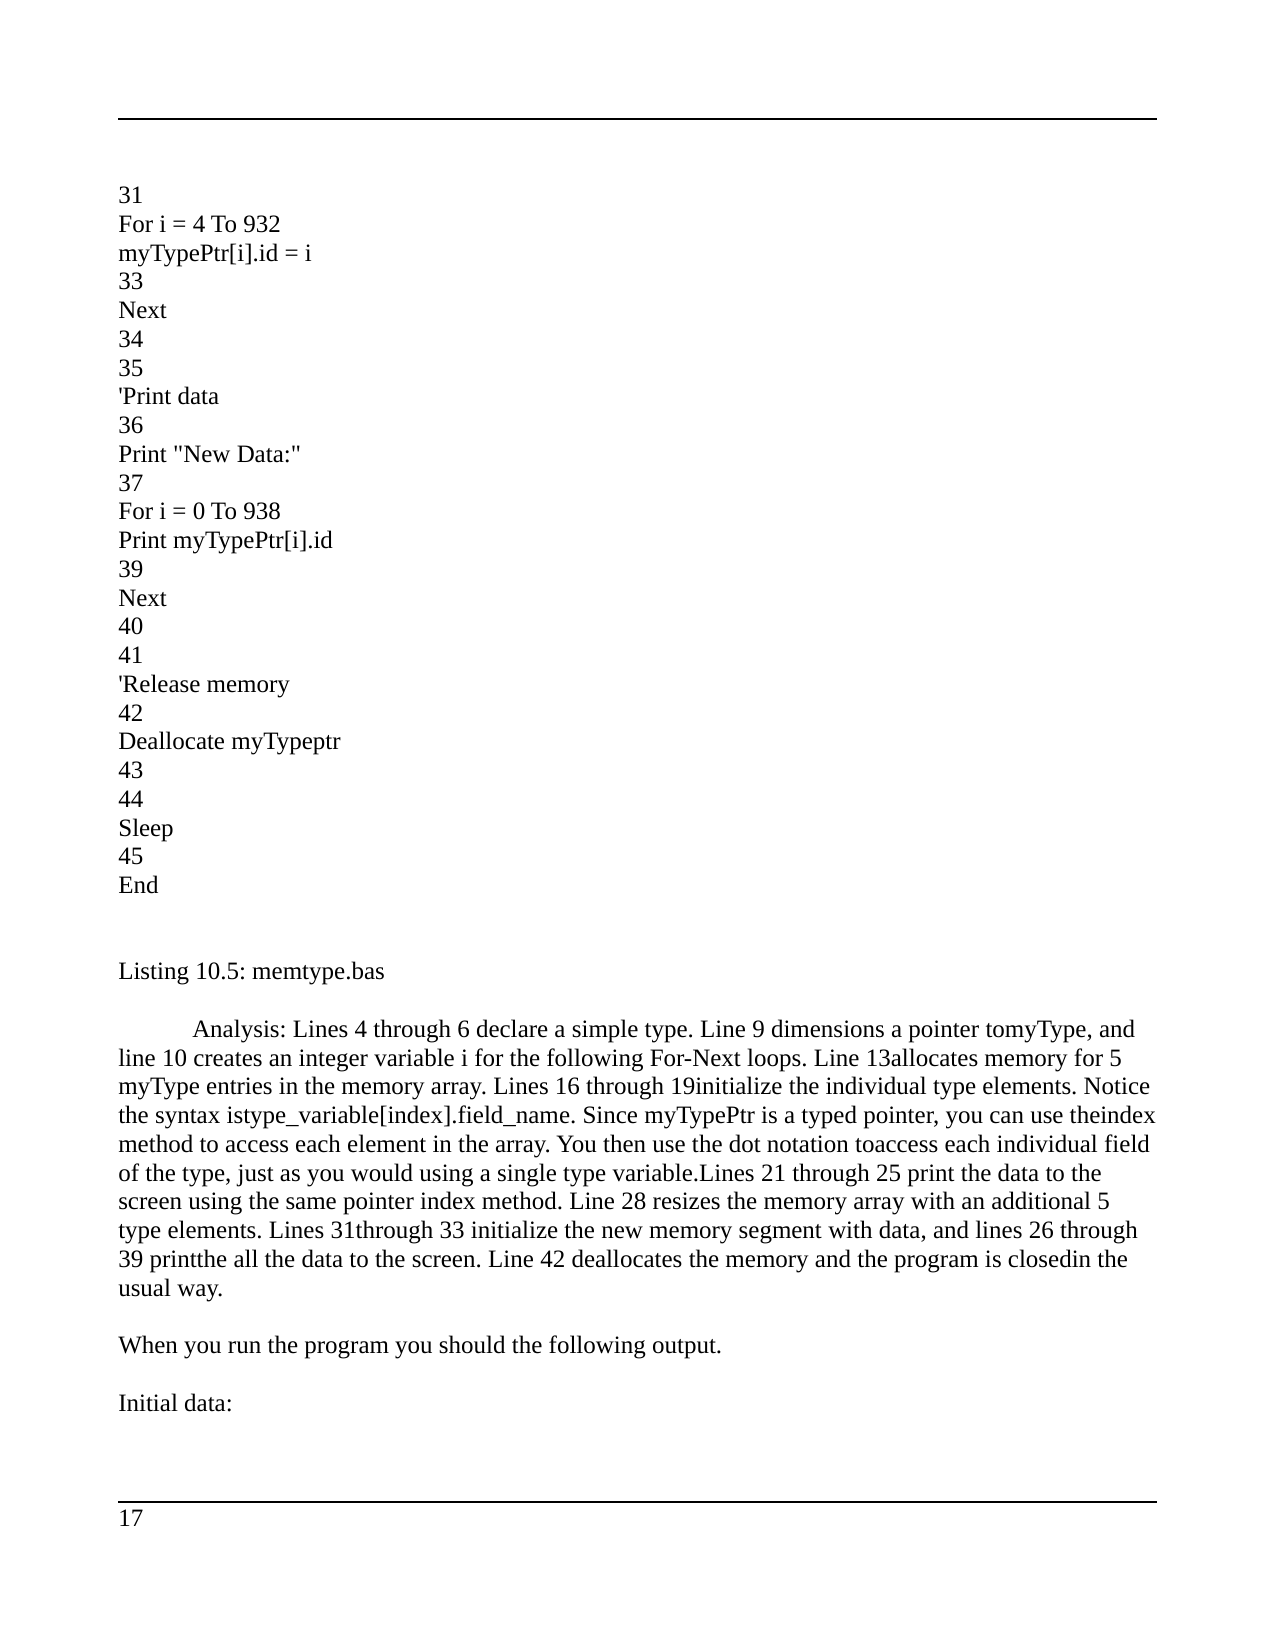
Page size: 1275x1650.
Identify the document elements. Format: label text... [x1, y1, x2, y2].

text 'Release memory [118, 669, 1157, 698]
text 43 [118, 755, 1157, 784]
text When you run the program you should the following output. [118, 1330, 1157, 1359]
text Listing 10.5: memtype.bas [118, 956, 1157, 985]
text 44 [118, 784, 1157, 813]
text 34 [118, 324, 1157, 353]
text 31 [118, 180, 1157, 209]
text 35 [118, 353, 1157, 381]
text 41 [118, 640, 1157, 669]
text Next [118, 583, 1157, 611]
text End [118, 870, 1157, 899]
text Initial data: [118, 1388, 1157, 1416]
text Analysis: Lines 4 through 6 declare a simple type. Line 9 dimensions a pointer tomyType, and line 10 creates an integer variable i for the following For-Next loops. Line 13allocates memory for 5 myType entries in the memory array. Lines 16 through 19initialize the individual type elements. Notice the syntax istype_variable[index].field_name. Since myTypePtr is a typed pointer, you can use theindex method to access each element in the array. You then use the dot notation toaccess each individual field of the type, just as you would using a single type variable.Lines 21 through 25 print the data to the screen using the same pointer index method. Line 28 resizes the memory array with an additional 5 type elements. Lines 31through 33 initialize the new memory segment with data, and lines 26 through 39 printthe all the data to the screen. Line 42 deallocates the memory and the program is closedin the usual way. [118, 1014, 1157, 1301]
text Print myTypePtr[i].id [118, 525, 1157, 554]
text 39 [118, 554, 1157, 583]
text 'Print data [118, 381, 1157, 410]
text Print "New Data:" [118, 439, 1157, 468]
text 40 [118, 611, 1157, 640]
text 45 [118, 841, 1157, 870]
text Deallocate myTypeptr [118, 726, 1157, 755]
text 36 [118, 410, 1157, 439]
text 37 [118, 468, 1157, 496]
text For i = 0 To 938 [118, 496, 1157, 525]
text 42 [118, 698, 1157, 726]
text Sleep [118, 813, 1157, 841]
text myTypePtr[i].id = i [118, 238, 1157, 266]
text Next [118, 295, 1157, 324]
text 33 [118, 266, 1157, 295]
text For i = 4 To 932 [118, 209, 1157, 238]
